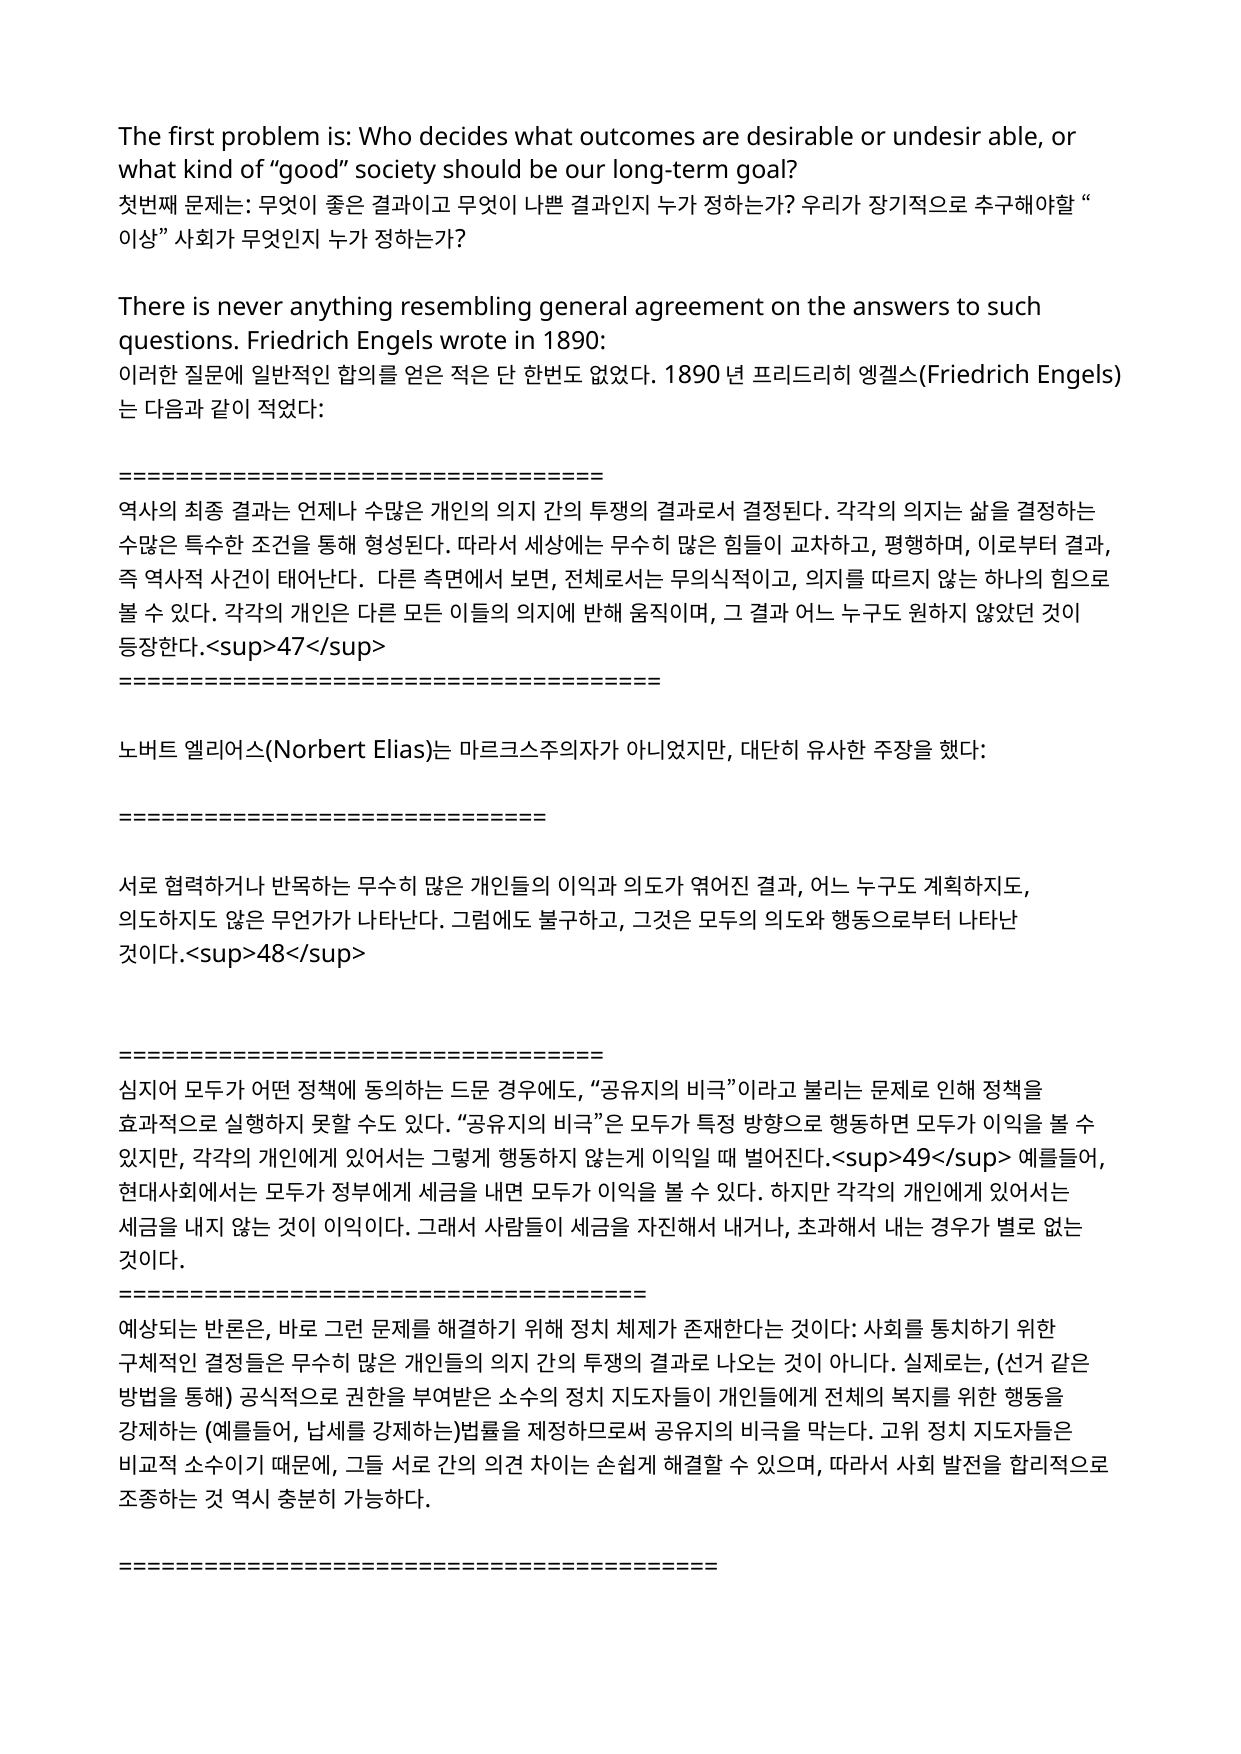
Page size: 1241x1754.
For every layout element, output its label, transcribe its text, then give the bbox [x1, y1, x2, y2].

text 노버트 엘리어스(Norbert Elias)는 마르크스주의자가 아니었지만, 대단히 유사한 주장을 했다: [118, 731, 1122, 765]
text ================================== [118, 459, 1122, 493]
text 심지어 모두가 어떤 정책에 동의하는 드문 경우에도, “공유지의 비극”이라고 불리는 문제로 인해 정책을 효과적으로 실행하지 못할 수도 있다. “공유지의 비극”은 모두가 특정 방향으로 행동하면 모두가 이익을 볼 수 있지만, 각각의 개인에게 있어서는 그렇게 행동하지 않는게 이익일 때 벌어진다.<sup>49</sup> 예를들어, 현대사회에서는 모두가 정부에게 세금을 내면 모두가 이익을 볼 수 있다. 하지만 각각의 개인에게 있어서는 세금을 내지 않는 것이 이익이다. 그래서 사람들이 세금을 자진해서 내거나, 초과해서 내는 경우가 별로 없는 것이다. [118, 1072, 1122, 1276]
text ====================================== [118, 663, 1122, 697]
text 예상되는 반론은, 바로 그런 문제를 해결하기 위해 정치 체제가 존재한다는 것이다: 사회를 통치하기 위한 구체적인 결정들은 무수히 많은 개인들의 의지 간의 투쟁의 결과로 나오는 것이 아니다. 실제로는, (선거 같은 방법을 통해) 공식적으로 권한을 부여받은 소수의 정치 지도자들이 개인들에게 전체의 복지를 위한 행동을 강제하는 (예를들어, 납세를 강제하는)법률을 제정하므로써 공유지의 비극을 막는다. 고위 정치 지도자들은 비교적 소수이기 때문에, 그들 서로 간의 의견 차이는 손쉽게 해결할 수 있으며, 따라서 사회 발전을 합리적으로 조종하는 것 역시 충분히 가능하다. [118, 1310, 1122, 1515]
text 이러한 질문에 일반적인 합의를 얻은 적은 단 한번도 없었다. 1890년 프리드리히 엥겔스(Friedrich Engels)는 다음과 같이 적었다: [118, 357, 1122, 425]
text The first problem is: Who decides what outcomes are desirable or undesir able, or what kind of “good” society should be our long-term goal? [118, 118, 1122, 186]
text ===================================== [118, 1276, 1122, 1310]
text There is never anything resembling general agreement on the answers to such questions. Friedrich Engels wrote in 1890: [118, 288, 1122, 357]
text 역사의 최종 결과는 언제나 수많은 개인의 의지 간의 투쟁의 결과로서 결정된다. 각각의 의지는 삶을 결정하는 수많은 특수한 조건을 통해 형성된다. 따라서 세상에는 무수히 많은 힘들이 교차하고, 평행하며, 이로부터 결과, 즉 역사적 사건이 태어난다. 다른 측면에서 보면, 전체로서는 무의식적이고, 의지를 따르지 않는 하나의 힘으로 볼 수 있다. 각각의 개인은 다른 모든 이들의 의지에 반해 움직이며, 그 결과 어느 누구도 원하지 않았던 것이 등장한다.<sup>47</sup> [118, 493, 1122, 663]
text ============================== [118, 799, 1122, 833]
text 첫번째 문제는: 무엇이 좋은 결과이고 무엇이 나쁜 결과인지 누가 정하는가? 우리가 장기적으로 추구해야할 “이상” 사회가 무엇인지 누가 정하는가? [118, 186, 1122, 254]
text ================================== [118, 1038, 1122, 1072]
text 서로 협력하거나 반목하는 무수히 많은 개인들의 이익과 의도가 엮어진 결과, 어느 누구도 계획하지도, 의도하지도 않은 무언가가 나타난다. 그럼에도 불구하고, 그것은 모두의 의도와 행동으로부터 나타난 것이다.<sup>48</sup> [118, 867, 1122, 970]
text ========================================== [118, 1549, 1122, 1583]
